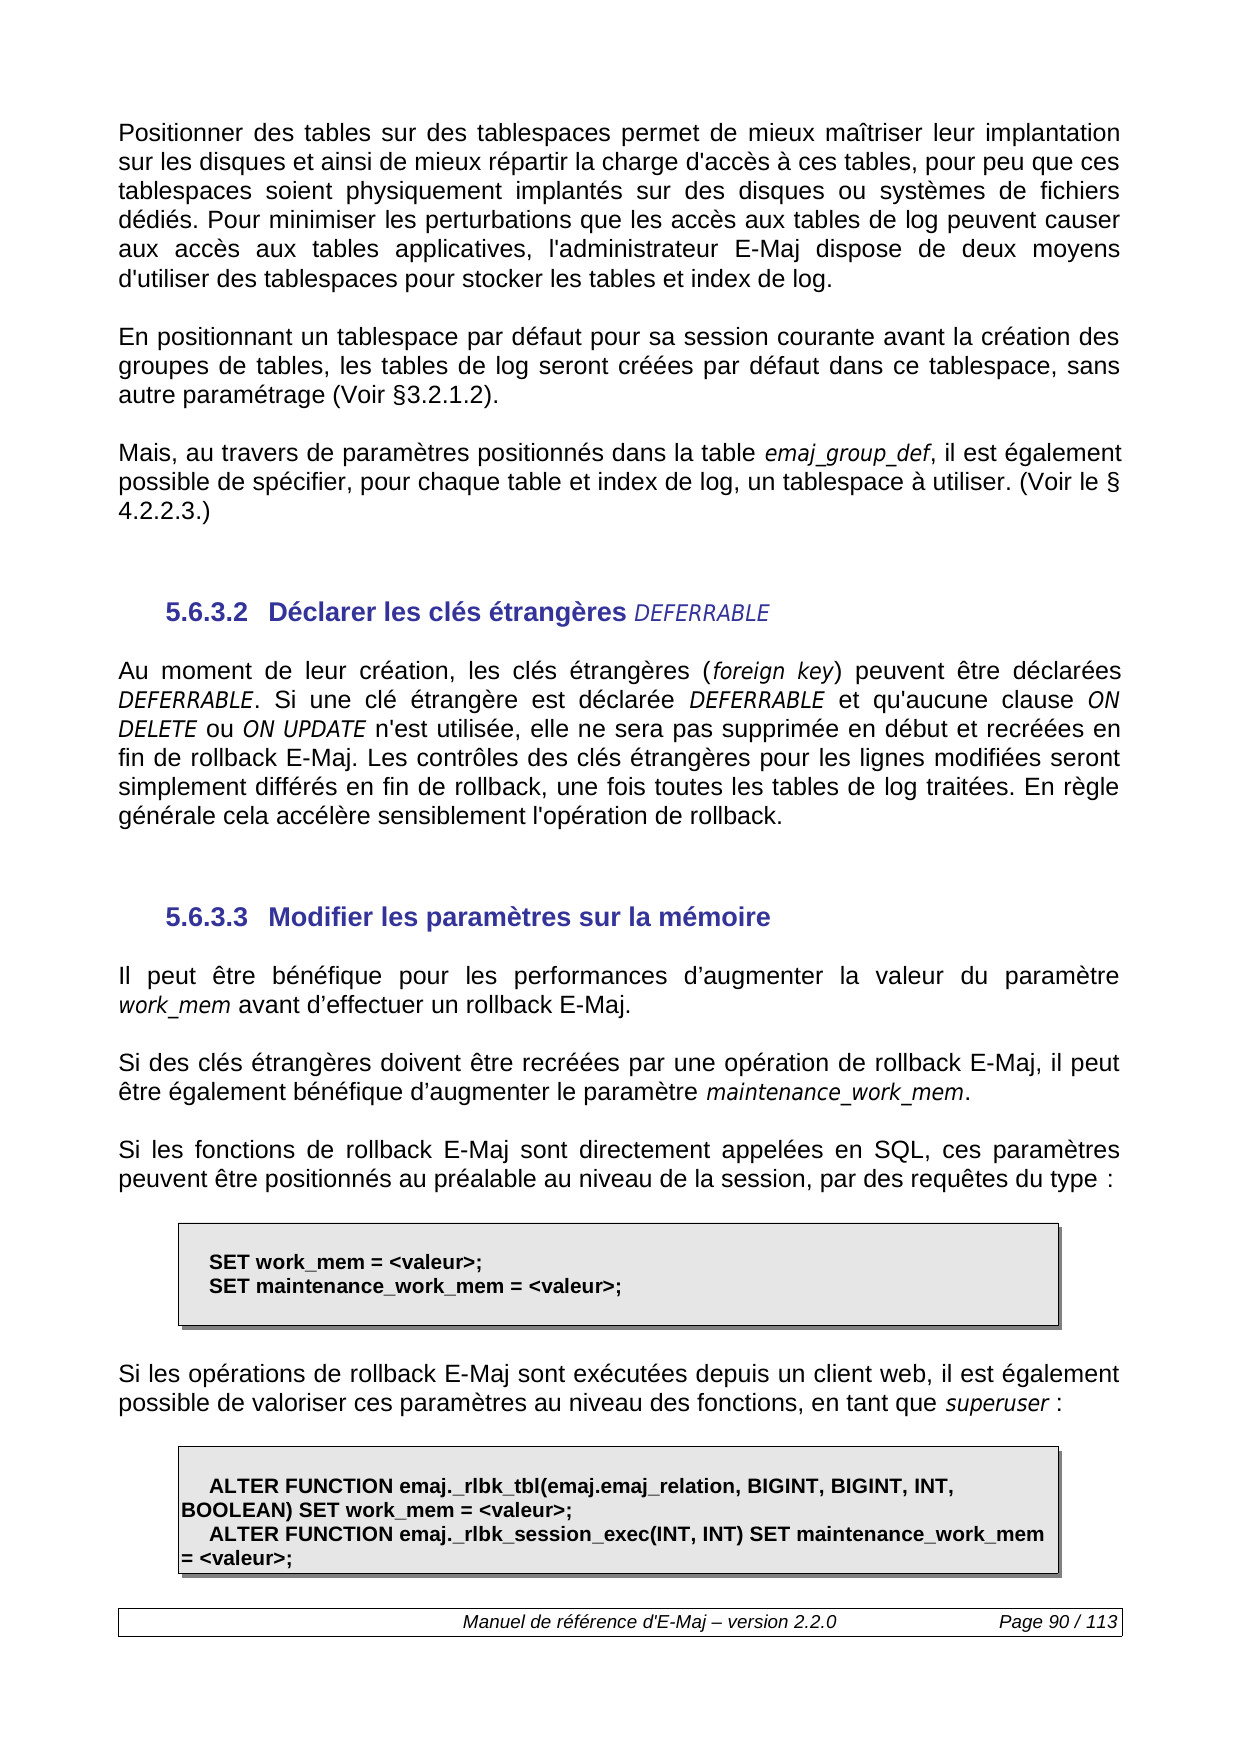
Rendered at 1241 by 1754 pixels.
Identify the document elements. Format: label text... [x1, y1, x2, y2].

subtitle Déclarer les clés étrangères DEFERRABLE [165, 596, 1122, 627]
text Si les opérations de rollback E-Maj sont exécutées depuis un client web, il est également possible de valoriser ces paramètres au niveau des fonctions, en tant que superuser : [118, 1359, 1122, 1417]
text Si les fonctions de rollback E-Maj sont directement appelées en SQL, ces paramètres peuvent être positionnés au préalable au niveau de la session, par des requêtes du type : [118, 1135, 1122, 1193]
text SET maintenance_work_mem = <valeur>; [179, 1271, 1058, 1295]
text Mais, au travers de paramètres positionnés dans la table emaj_group_def, il est également possible de spécifier, pour chaque table et index de log, un tablespace à utiliser. (Voir le § 4.2.2.3.) [118, 438, 1122, 525]
text En positionnant un tablespace par défaut pour sa session courante avant la création des groupes de tables, les tables de log seront créées par défaut dans ce tablespace, sans autre paramétrage (Voir §3.2.1.2). [118, 322, 1122, 409]
text SET work_mem = <valeur>; [179, 1247, 1058, 1271]
text ALTER FUNCTION emaj._rlbk_tbl(emaj.emaj_relation, BIGINT, BIGINT, INT, BOOLEAN) SET work_mem = <valeur>; [179, 1471, 1058, 1519]
text Si des clés étrangères doivent être recréées par une opération de rollback E-Maj, il peut être également bénéfique d’augmenter le paramètre maintenance_work_mem. [118, 1048, 1122, 1106]
text Au moment de leur création, les clés étrangères (foreign key) peuvent être déclarées DEFERRABLE. Si une clé étrangère est déclarée DEFERRABLE et qu'aucune clause ON DELETE ou ON UPDATE n'est utilisée, elle ne sera pas supprimée en début et recréées en fin de rollback E-Maj. Les contrôles des clés étrangères pour les lignes modifiées seront simplement différés en fin de rollback, une fois toutes les tables de log traitées. En règle générale cela accélère sensiblement l'opération de rollback. [118, 656, 1122, 830]
text Positionner des tables sur des tablespaces permet de mieux maîtriser leur implantation sur les disques et ainsi de mieux répartir la charge d'accès à ces tables, pour peu que ces tablespaces soient physiquement implantés sur des disques ou systèmes de fichiers dédiés. Pour minimiser les perturbations que les accès aux tables de log peuvent causer aux accès aux tables applicatives, l'administrateur E-Maj dispose de deux moyens d'utiliser des tablespaces pour stocker les tables et index de log. [118, 118, 1122, 292]
text Il peut être bénéfique pour les performances d’augmenter la valeur du paramètre work_mem avant d’effectuer un rollback E-Maj. [118, 961, 1122, 1019]
text ALTER FUNCTION emaj._rlbk_session_exec(INT, INT) SET maintenance_work_mem = <valeur>; [179, 1519, 1058, 1573]
subtitle Modifier les paramètres sur la mémoire [165, 901, 1122, 932]
